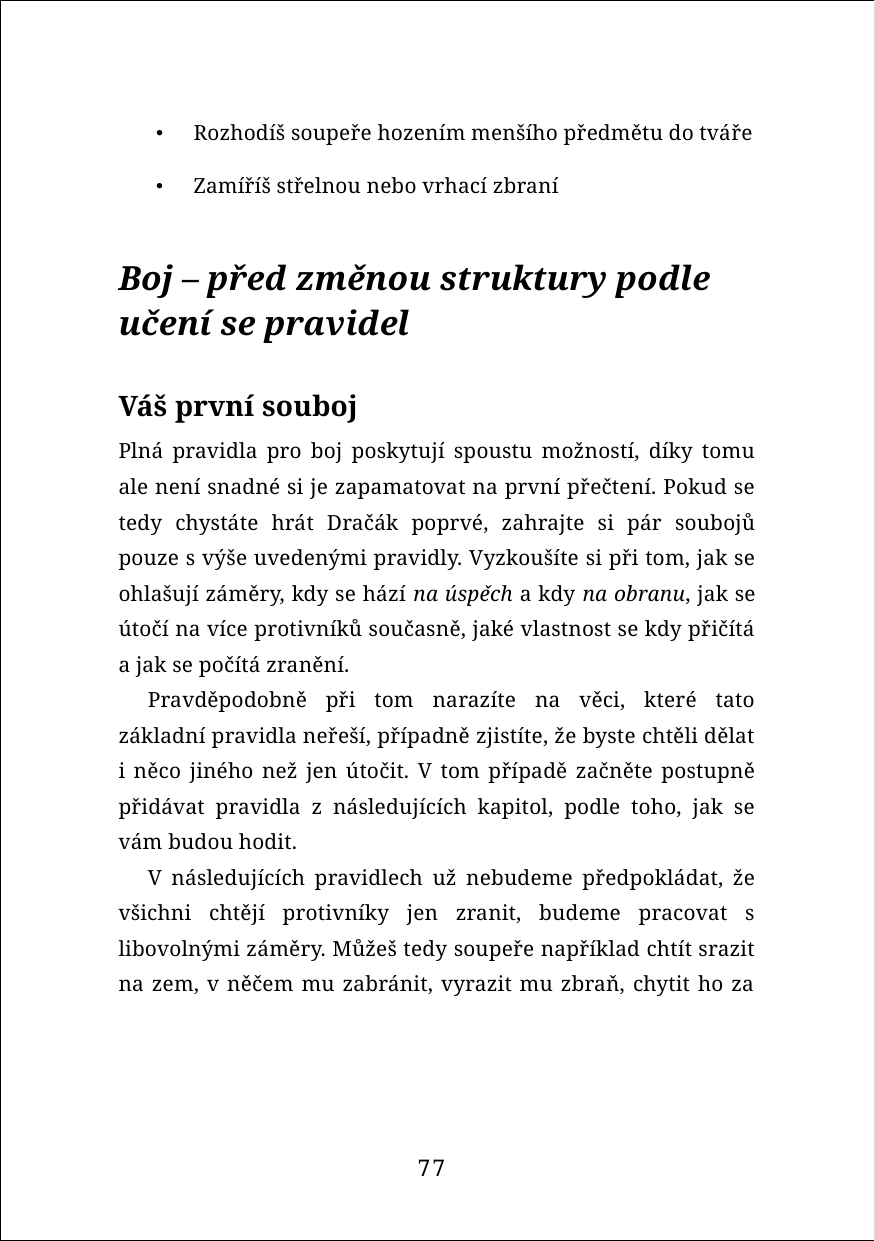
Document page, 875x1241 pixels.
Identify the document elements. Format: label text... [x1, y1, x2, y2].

subtitle Boj – před změnou struktury podle učení se pravidel [118, 254, 756, 345]
list Zamíříš střelnou nebo vrhací zbraní [156, 171, 756, 200]
text Plná pravidla pro boj poskytují spoustu možností, díky tomu ale není snadné si je zapamatovat na první přečtení. Pokud se tedy chystáte hrát Dračák poprvé, zahrajte si pár soubojů pouze s výše uvedenými pravidly. Vyzkoušíte si při tom, jak se ohlašují záměry, kdy se hází na úspěch a kdy na obranu, jak se útočí na více protivníků současně, jaké vlastnost se kdy přičítá a jak se počítá zranění. Pravděpodobně při tom narazíte na věci, které tato základní pravidla neřeší, případně zjistíte, že byste chtěli dělat i něco jiného než jen útočit. V tom případě začněte postupně přidávat pravidla z následujících kapitol, podle toho, jak se vám budou hodit. V následujících pravidlech už nebudeme předpokládat, že všichni chtějí protivníky jen zranit, budeme pracovat s libovolnými záměry. Můžeš tedy soupeře například chtít srazit na zem, v něčem mu zabránit, vyrazit mu zbraň, chytit ho za [118, 437, 756, 998]
list Rozhodíš soupeře hozením menšího předmětu do tváře [156, 118, 756, 147]
subtitle Váš první souboj [118, 386, 756, 425]
